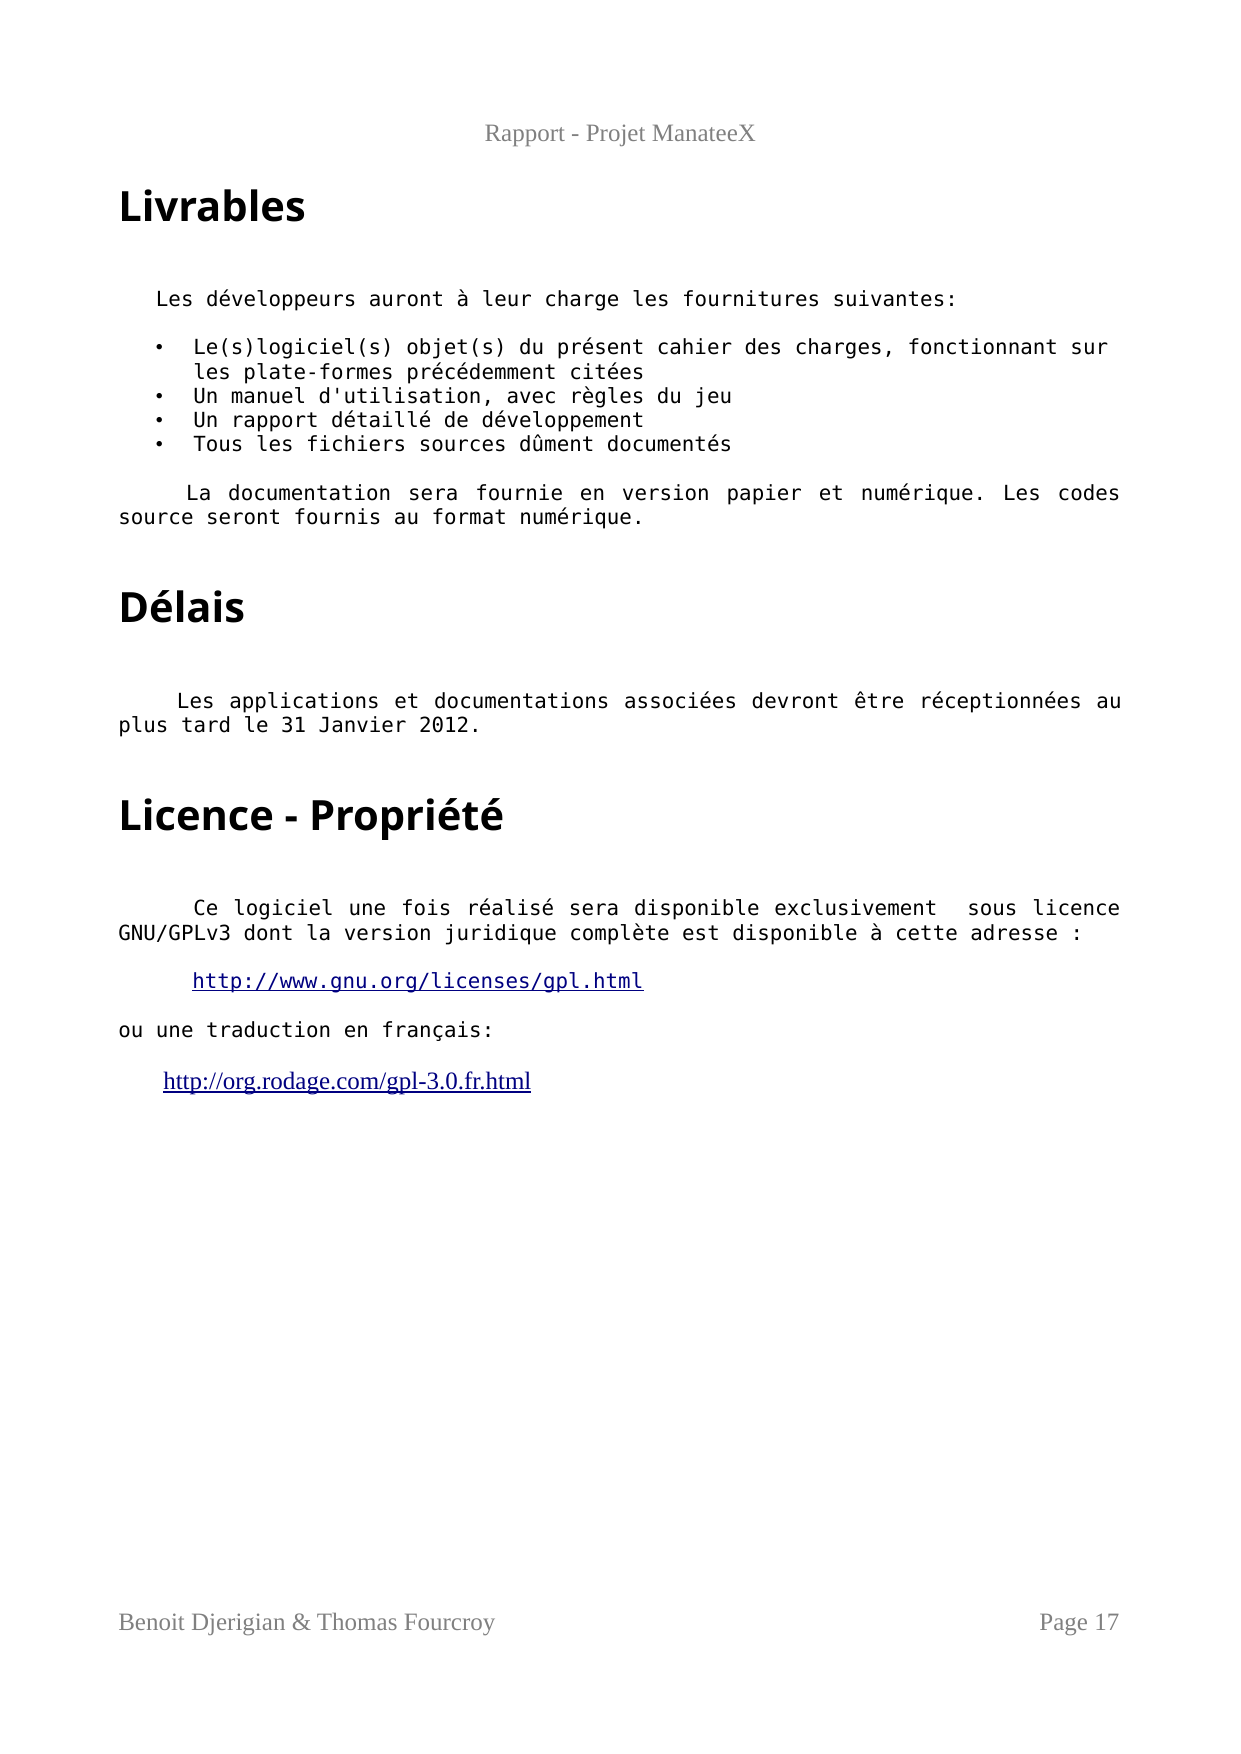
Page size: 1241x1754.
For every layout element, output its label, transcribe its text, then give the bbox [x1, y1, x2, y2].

text Ce logiciel une fois réalisé sera disponible exclusivement sous licence GNU/GPLv3 dont la version juridique complète est disponible à cette adresse : [118, 896, 1122, 945]
text Les développeurs auront à leur charge les fournitures suivantes: [118, 287, 1122, 311]
list Un rapport détaillé de développement [156, 408, 1122, 432]
subtitle Livrables [118, 176, 1063, 233]
text http://www.gnu.org/licenses/gpl.html [118, 969, 1122, 993]
subtitle http://org.rodage.com/gpl-3.0.fr.html [118, 1066, 1122, 1095]
text La documentation sera fournie en version papier et numérique. Les codes source seront fournis au format numérique. [118, 481, 1122, 529]
list Tous les fichiers sources dûment documentés [156, 432, 1122, 457]
subtitle Délais [118, 578, 1063, 635]
list Un manuel d'utilisation, avec règles du jeu [156, 384, 1122, 408]
list Le(s)logiciel(s) objet(s) du présent cahier des charges, fonctionnant sur les plate-formes précédemment citées [156, 335, 1122, 384]
text ou une traduction en français: [118, 1018, 1122, 1042]
subtitle Licence - Propriété [118, 786, 1063, 842]
text Les applications et documentations associées devront être réceptionnées au plus tard le 31 Janvier 2012. [118, 689, 1122, 737]
